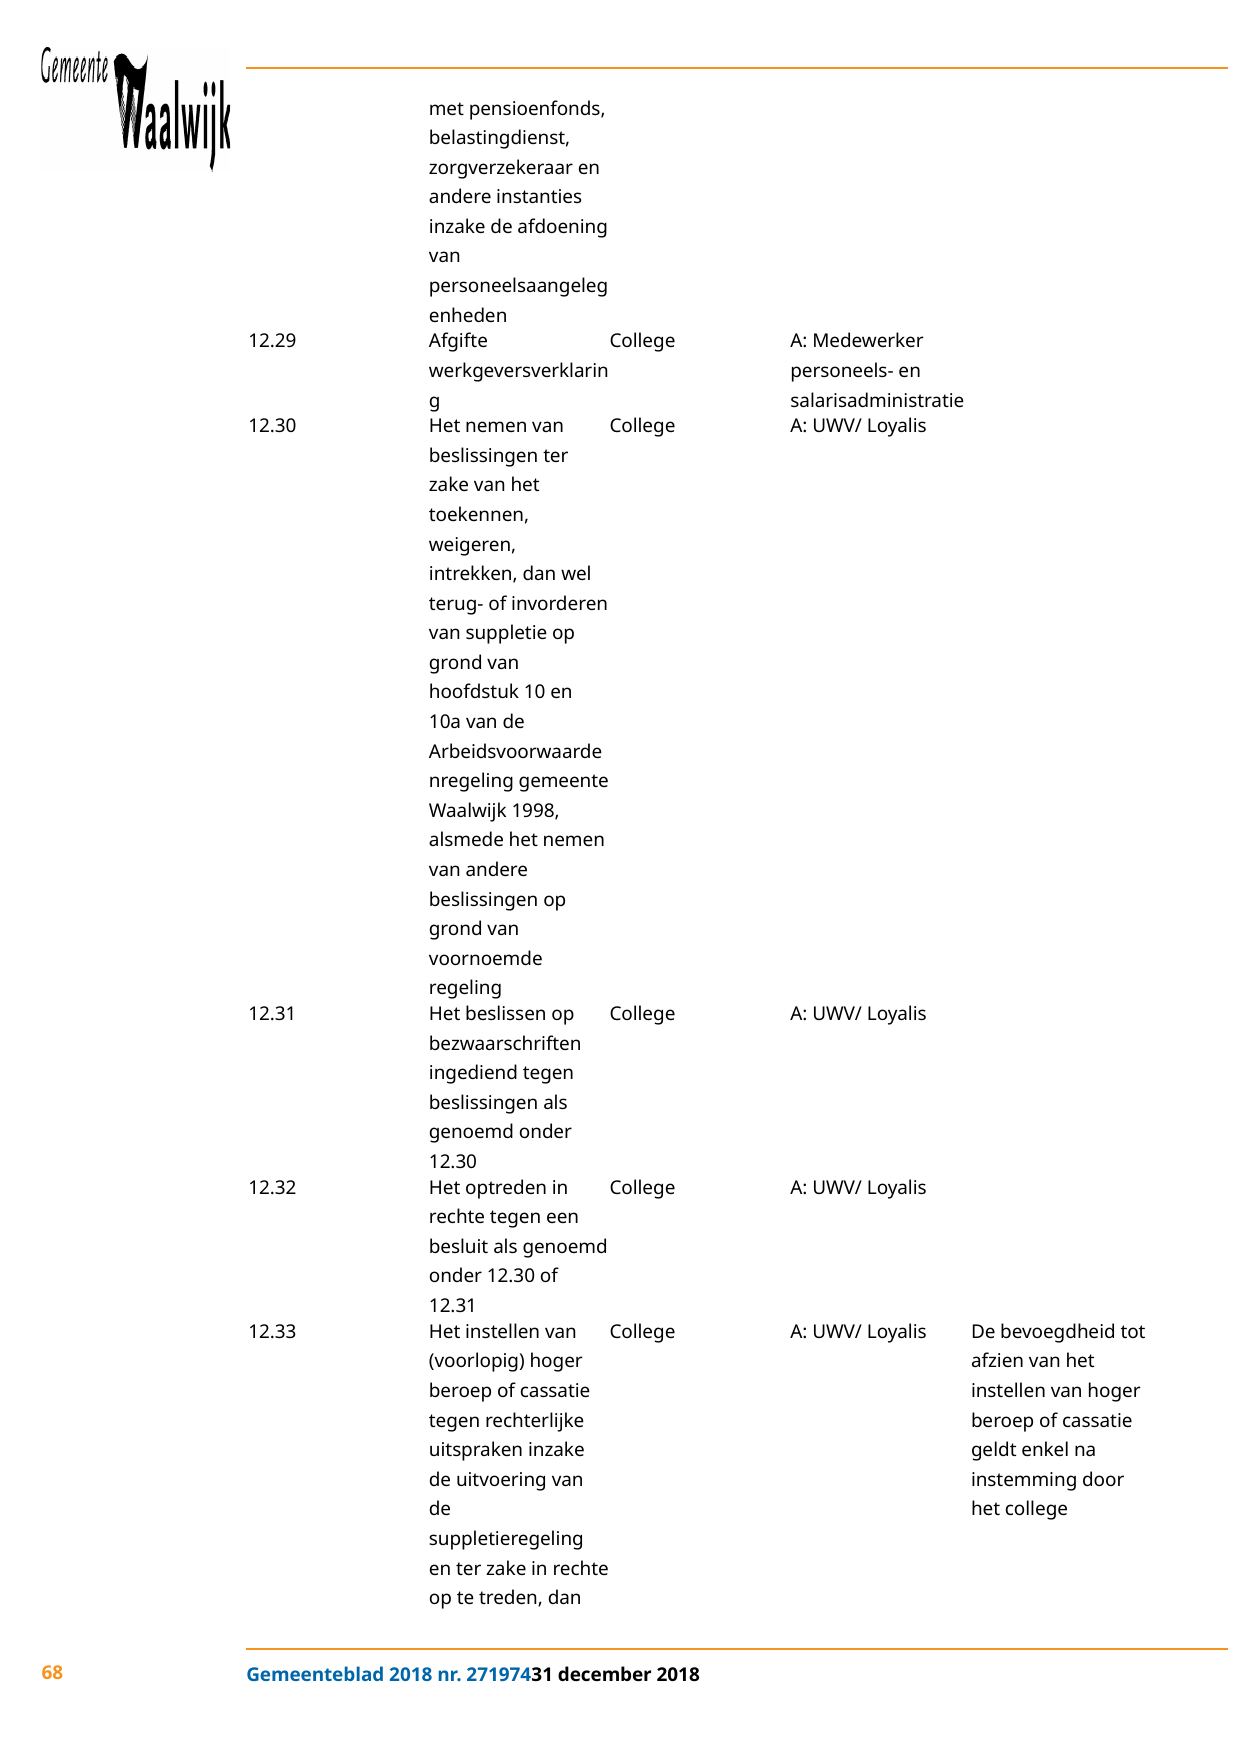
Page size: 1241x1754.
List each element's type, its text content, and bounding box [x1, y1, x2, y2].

table_cell Het beslissen op bezwaarschriften ingediend tegen beslissingen als genoemd onder 12.30 [429, 1000, 609, 1174]
table_cell 12.33 [248, 1318, 429, 1610]
table_cell College [609, 1000, 790, 1174]
table_cell College [609, 1174, 790, 1318]
table_cell College [609, 1318, 790, 1610]
table_cell Het nemen van beslissingen ter zake van het toekennen, weigeren, intrekken, dan wel terug- of invorderen van suppletie op grond van hoofdstuk 10 en 10a van de Arbeidsvoorwaardenregeling gemeente Waalwijk 1998, alsmede het nemen van andere beslissingen op grond van voornoemde regeling [429, 413, 609, 1000]
table_cell 12.32 [248, 1174, 429, 1318]
table_cell [248, 95, 429, 328]
table_cell A: UWV/ Loyalis [790, 1000, 971, 1174]
table_cell College [609, 328, 790, 412]
table_cell [790, 95, 971, 328]
table_cell [971, 328, 1152, 412]
table_cell Het optreden in rechte tegen een besluit als genoemd onder 12.30 of 12.31 [429, 1174, 609, 1318]
table_cell 12.29 [248, 328, 429, 412]
table_cell A: UWV/ Loyalis [790, 1318, 971, 1610]
table_cell 12.31 [248, 1000, 429, 1174]
table_cell A: UWV/ Loyalis [790, 413, 971, 1000]
table_cell [971, 1000, 1152, 1174]
table_cell met pensioenfonds, belastingdienst, zorgverzekeraar en andere instanties inzake de afdoening van personeelsaangelegenheden [429, 95, 609, 328]
table_cell [971, 95, 1152, 328]
table_cell A: UWV/ Loyalis [790, 1174, 971, 1318]
table_cell [609, 95, 790, 328]
table_cell A: Medewerker personeels- en salarisadministratie [790, 328, 971, 412]
table_cell Het instellen van (voorlopig) hoger beroep of cassatie tegen rechterlijke uitspraken inzake de uitvoering van de suppletieregeling en ter zake in rechte op te treden, dan [429, 1318, 609, 1610]
table_cell [971, 1174, 1152, 1318]
table_cell De bevoegdheid tot afzien van het instellen van hoger beroep of cassatie geldt enkel na instemming door het college [971, 1318, 1152, 1610]
table_cell Afgifte werkgeversverklaring [429, 328, 609, 412]
table_cell 12.30 [248, 413, 429, 1000]
picture [41, 47, 231, 172]
table_cell College [609, 413, 790, 1000]
table_cell [971, 413, 1152, 1000]
